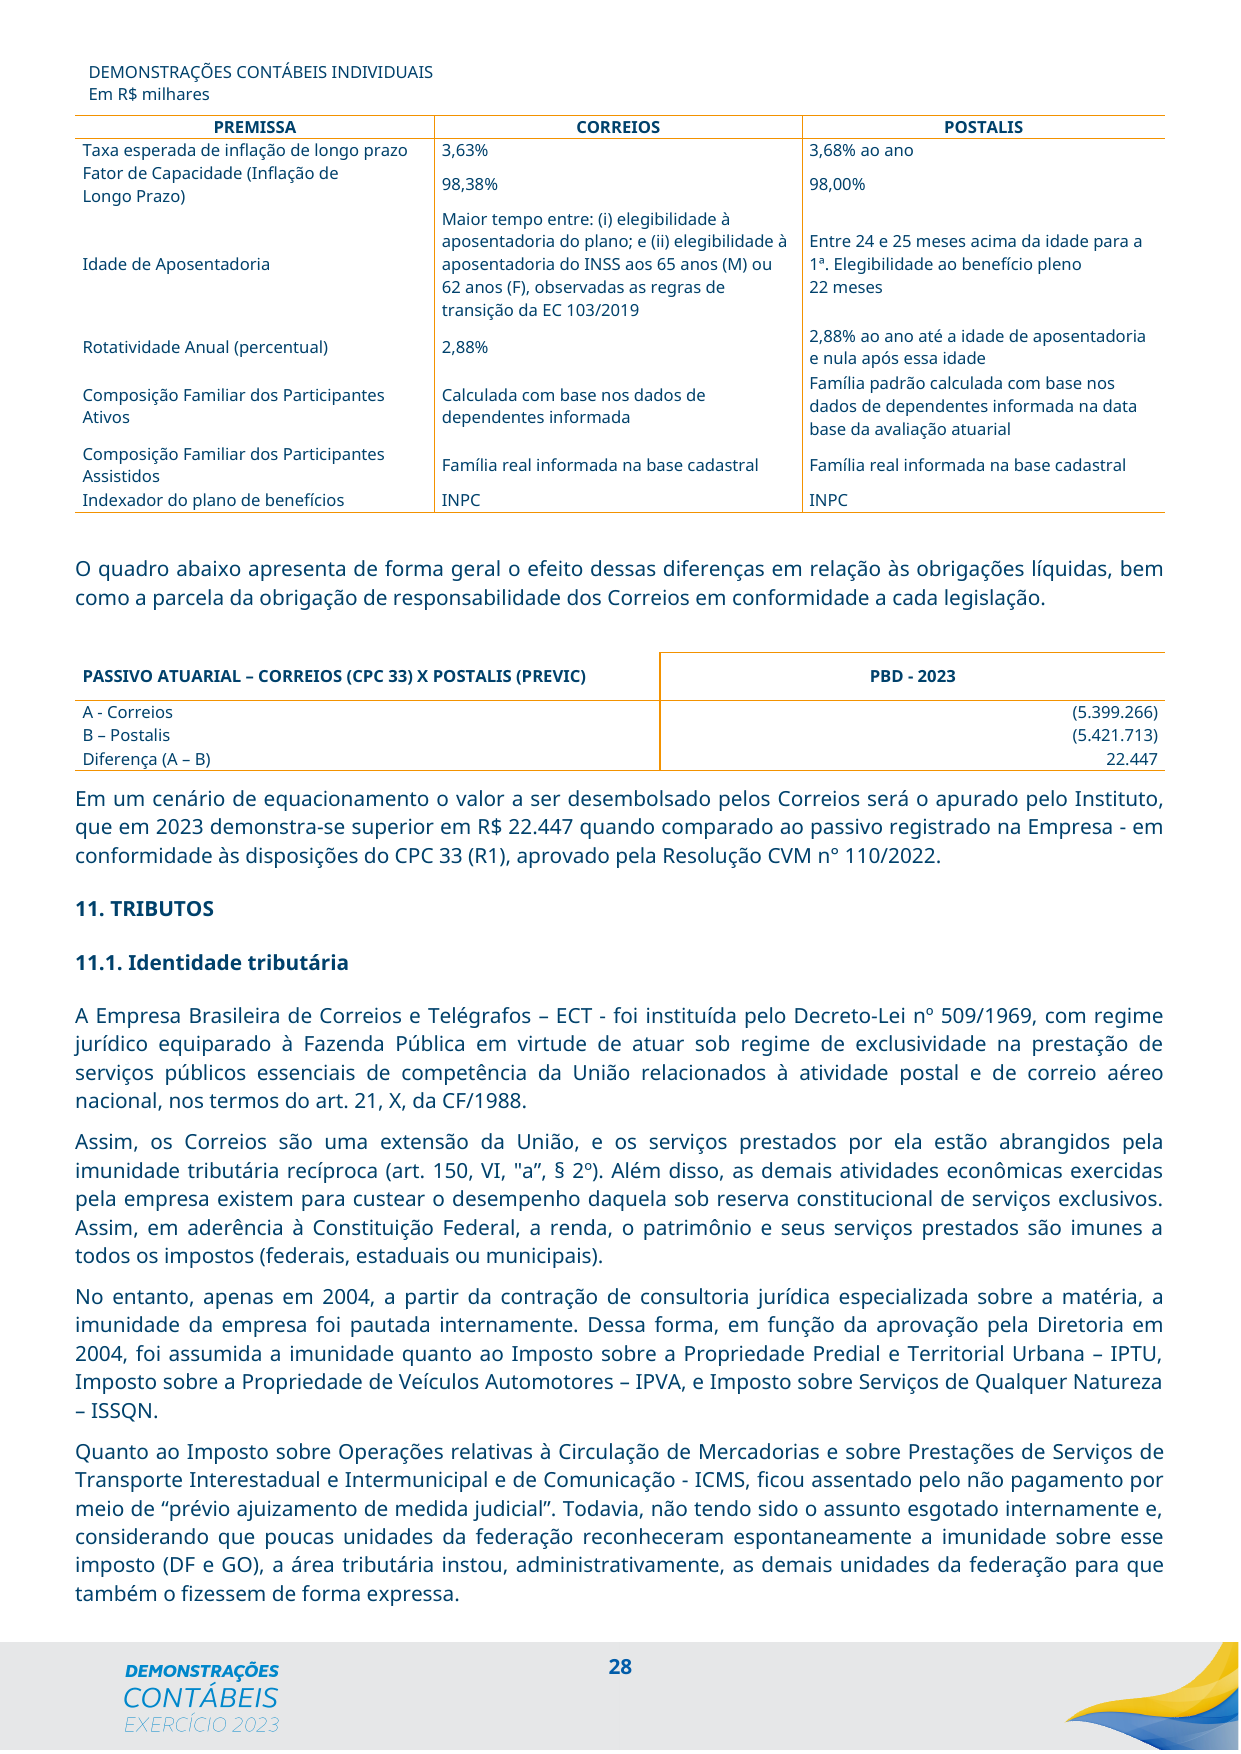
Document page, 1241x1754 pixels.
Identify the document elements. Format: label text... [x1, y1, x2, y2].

table_cell 98,38% [435, 162, 802, 205]
table_cell Indexador do plano de benefícios [75, 489, 434, 512]
table_cell (5.399.266) [661, 701, 1165, 723]
table_header PREMISSA [75, 116, 434, 138]
table_cell Entre 24 e 25 meses acima da idade para a 1ª. Elegibilidade ao benefício pleno 22 meses [803, 205, 1165, 323]
table_header PASSIVO ATUARIAL – CORREIOS (CPC 33) X POSTALIS (PREVIC) [75, 652, 659, 700]
table_cell A - Correios [75, 701, 659, 723]
text O quadro abaixo apresenta de forma geral o efeito dessas diferenças em relação às obrigações líquidas, bem como a parcela da obrigação de responsabilidade dos Correios em conformidade a cada legislação. [75, 554, 1165, 611]
table_header POSTALIS [803, 116, 1165, 138]
text Assim, os Correios são uma extensão da União, e os serviços prestados por ela estão abrangidos pela imunidade tributária recíproca (art. 150, VI, "a”, § 2º). Além disso, as demais atividades econômicas exercidas pela empresa existem para custear o desempenho daquela sob reserva constitucional de serviços exclusivos. Assim, em aderência à Constituição Federal, a renda, o patrimônio e seus serviços prestados são imunes a todos os impostos (federais, estaduais ou municipais). [75, 1127, 1165, 1269]
table_cell Taxa esperada de inflação de longo prazo [75, 139, 434, 162]
table_cell Composição Familiar dos Participantes Assistidos [75, 441, 434, 489]
table_cell 3,63% [435, 139, 802, 162]
table_cell Rotatividade Anual (percentual) [75, 323, 434, 371]
table_cell Família real informada na base cadastral [435, 441, 802, 489]
table_cell Fator de Capacidade (Inflação de Longo Prazo) [75, 162, 434, 205]
table_cell Família padrão calculada com base nos dados de dependentes informada na data base da avaliação atuarial [803, 371, 1165, 441]
text Em um cenário de equacionamento o valor a ser desembolsado pelos Correios será o apurado pelo Instituto, que em 2023 demonstra-se superior em R$ 22.447 quando comparado ao passivo registrado na Empresa - em conformidade às disposições do CPC 33 (R1), aprovado pela Resolução CVM n° 110/2022. [75, 784, 1165, 869]
table_cell Diferença (A – B) [75, 747, 659, 770]
table_cell Composição Familiar dos Participantes Ativos [75, 371, 434, 441]
table_cell Maior tempo entre: (i) elegibilidade à aposentadoria do plano; e (ii) elegibilidade à aposentadoria do INSS aos 65 anos (M) ou 62 anos (F), observadas as regras de transição da EC 103/2019 [435, 205, 802, 323]
table_cell INPC [435, 489, 802, 512]
table_cell Família real informada na base cadastral [803, 441, 1165, 489]
table_cell 22.447 [661, 747, 1165, 770]
table_cell B – Postalis [75, 724, 659, 747]
table_cell 3,68% ao ano [803, 139, 1165, 162]
table_header CORREIOS [435, 116, 802, 138]
table_cell Calculada com base nos dados de dependentes informada [435, 371, 802, 441]
subtitle Identidade tributária [75, 948, 1165, 976]
table_cell (5.421.713) [661, 724, 1165, 747]
table_cell 2,88% ao ano até a idade de aposentadoria e nula após essa idade [803, 323, 1165, 371]
table_cell INPC [803, 489, 1165, 512]
text A Empresa Brasileira de Correios e Telégrafos – ECT - foi instituída pelo Decreto-Lei nº 509/1969, com regime jurídico equiparado à Fazenda Pública em virtude de atuar sob regime de exclusividade na prestação de serviços públicos essenciais de competência da União relacionados à atividade postal e de correio aéreo nacional, nos termos do art. 21, X, da CF/1988. [75, 1001, 1165, 1115]
subtitle TRIBUTOS [75, 894, 1165, 923]
table_cell 2,88% [435, 323, 802, 371]
text Quanto ao Imposto sobre Operações relativas à Circulação de Mercadorias e sobre Prestações de Serviços de Transporte Interestadual e Intermunicipal e de Comunicação - ICMS, ficou assentado pelo não pagamento por meio de “prévio ajuizamento de medida judicial”. Todavia, não tendo sido o assunto esgotado internamente e, considerando que poucas unidades da federação reconheceram espontaneamente a imunidade sobre esse imposto (DF e GO), a área tributária instou, administrativamente, as demais unidades da federação para que também o fizessem de forma expressa. [75, 1437, 1165, 1607]
table_cell 98,00% [803, 162, 1165, 205]
text No entanto, apenas em 2004, a partir da contração de consultoria jurídica especializada sobre a matéria, a imunidade da empresa foi pautada internamente. Dessa forma, em função da aprovação pela Diretoria em 2004, foi assumida a imunidade quanto ao Imposto sobre a Propriedade Predial e Territorial Urbana – IPTU, Imposto sobre a Propriedade de Veículos Automotores – IPVA, e Imposto sobre Serviços de Qualquer Natureza – ISSQN. [75, 1282, 1165, 1424]
picture [0, 1642, 1239, 1750]
table_header PBD - 2023 [661, 653, 1165, 700]
table_cell Idade de Aposentadoria [75, 205, 434, 323]
